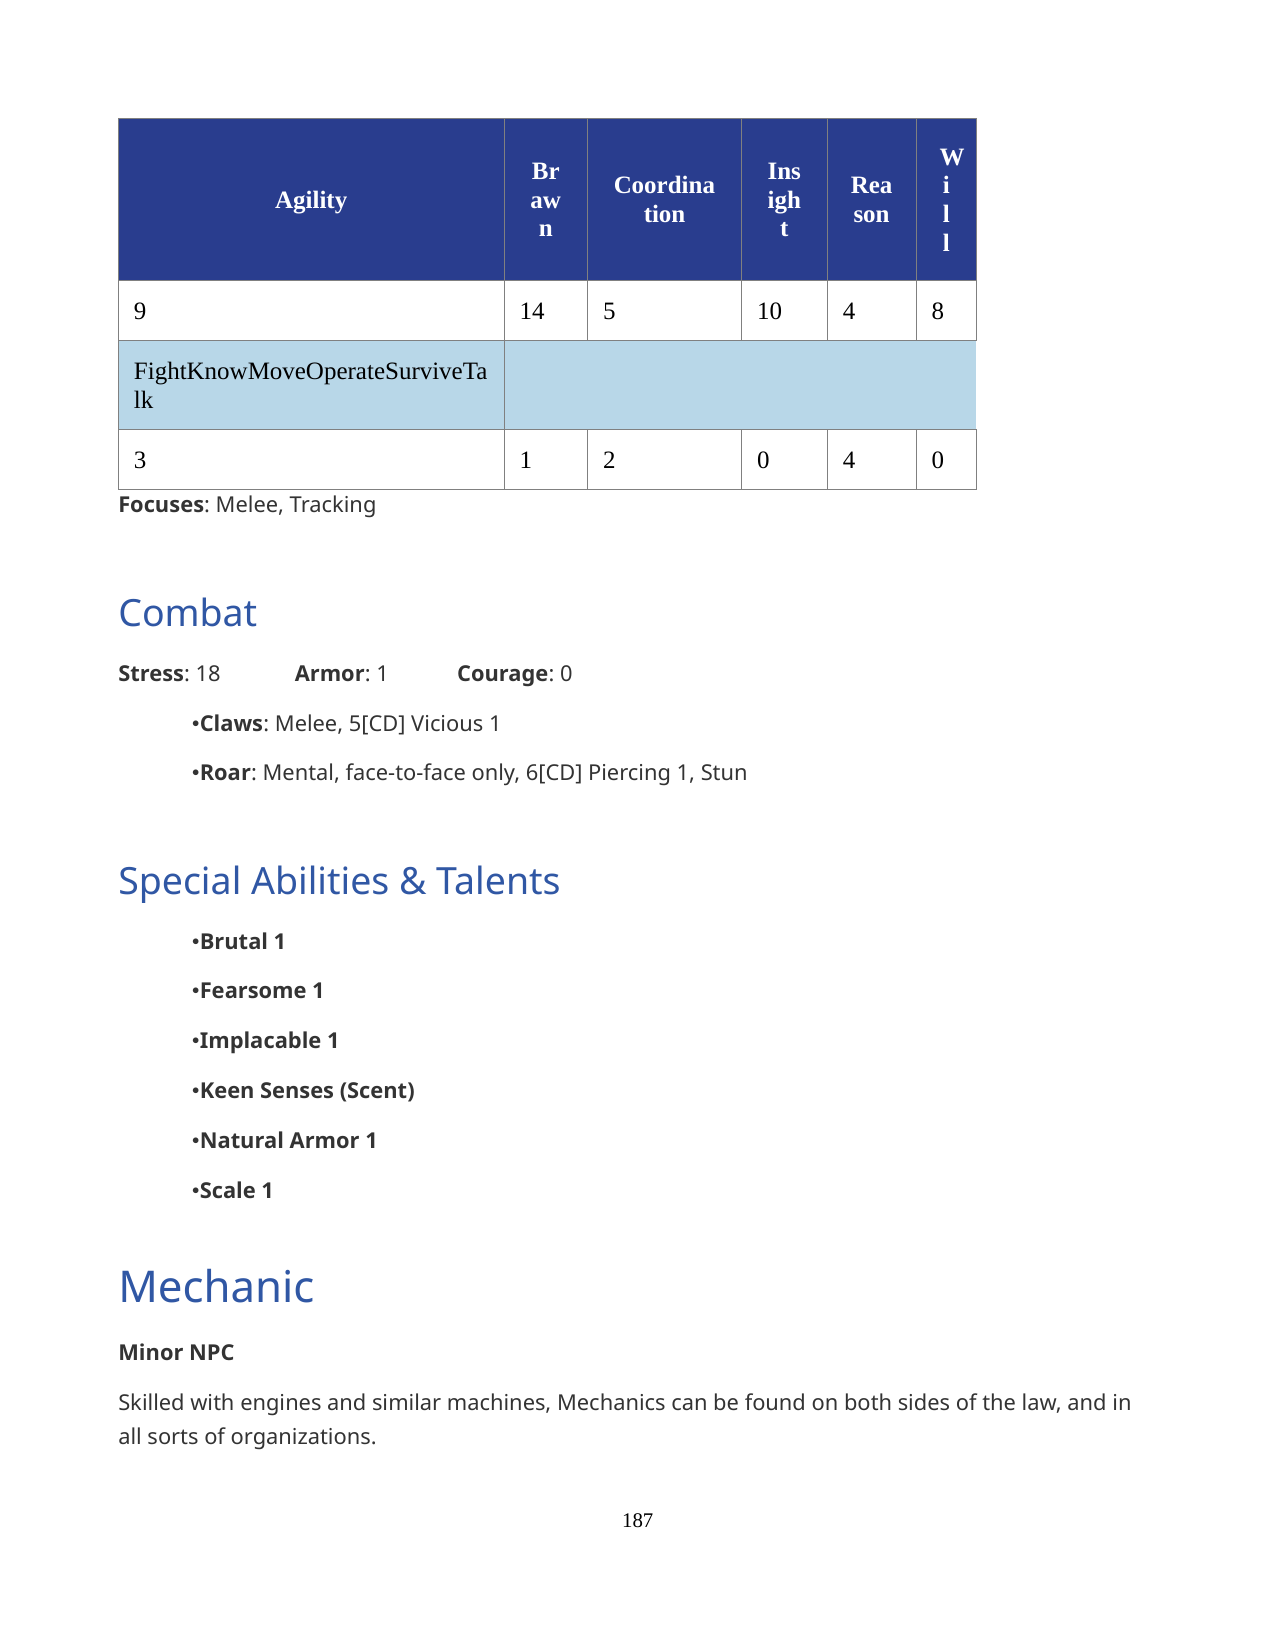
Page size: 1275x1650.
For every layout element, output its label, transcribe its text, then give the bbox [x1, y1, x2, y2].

table_cell 14 [505, 281, 587, 340]
text Stress: 18 Armor: 1 Courage: 0 [118, 658, 1157, 687]
list Keen Senses (Scent) [118, 1075, 1157, 1105]
list Brutal 1 [118, 926, 1157, 956]
table_cell FightKnowMoveOperateSurviveTalk [119, 341, 504, 429]
table_header Insight [742, 119, 827, 280]
list Roar: Mental, face-to-face only, 6[CD] Piercing 1, Stun [118, 757, 1157, 787]
list Scale 1 [118, 1175, 1157, 1204]
list Implacable 1 [118, 1025, 1157, 1055]
subtitle Mechanic [118, 1256, 1157, 1315]
table_header Agility [119, 119, 504, 280]
list Natural Armor 1 [118, 1125, 1157, 1155]
table_header Brawn [505, 119, 587, 280]
table_cell 4 [828, 430, 916, 489]
subtitle Special Abilities & Talents [118, 854, 1157, 905]
table_cell 3 [119, 430, 504, 489]
text Focuses: Melee, Tracking [118, 489, 1157, 519]
list Claws: Melee, 5[CD] Vicious 1 [118, 707, 1157, 737]
table_cell 9 [119, 281, 504, 340]
table_header Coordination [588, 119, 741, 280]
table_cell 0 [917, 430, 976, 489]
table_cell 0 [742, 430, 827, 489]
table_cell 2 [588, 430, 741, 489]
table_header Will [917, 119, 976, 280]
table_cell 8 [917, 281, 976, 340]
table_cell [505, 341, 976, 429]
table_cell 1 [505, 430, 587, 489]
table_cell 4 [828, 281, 916, 340]
table_cell 5 [588, 281, 741, 340]
text Minor NPC [118, 1337, 1157, 1367]
subtitle Combat [118, 586, 1157, 637]
table_cell 10 [742, 281, 827, 340]
text Skilled with engines and similar machines, Mechanics can be found on both sides of the law, and in all sorts of organizations. [118, 1387, 1157, 1451]
list Fearsome 1 [118, 976, 1157, 1005]
table_header Reason [828, 119, 916, 280]
